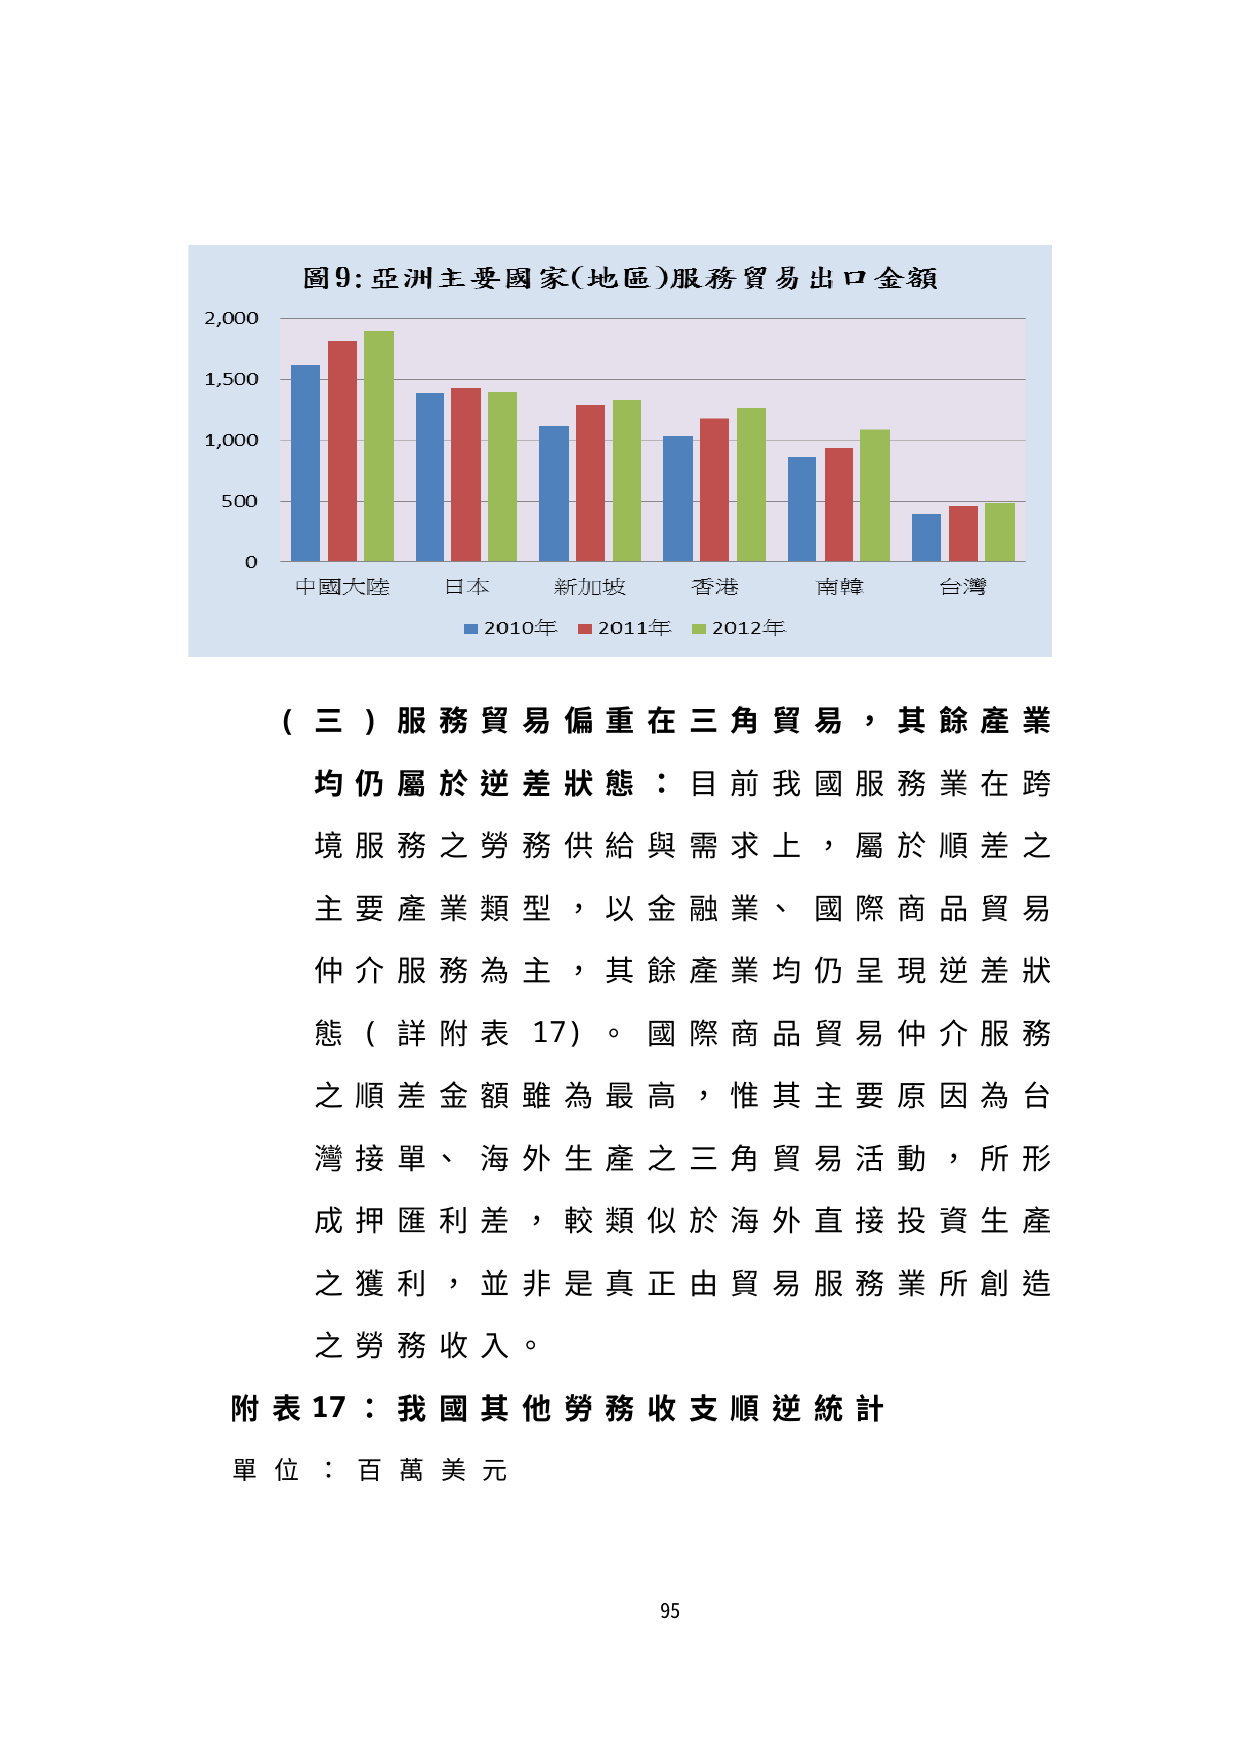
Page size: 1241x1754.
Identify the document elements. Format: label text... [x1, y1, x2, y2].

text 附表17：我國其他勞務收支順逆統計 單位：百萬美元 [203, 1365, 1058, 1490]
text (三)服務貿易偏重在三角貿易，其餘產業均仍屬於逆差狀態：目前我國服務業在跨境服務之勞務供給與需求上，屬於順差之主要產業類型，以金融業、國際商品貿易仲介服務為主，其餘產業均仍呈現逆差狀態(詳附表17)。國際商品貿易仲介服務之順差金額雖為最高，惟其主要原因為台灣接單、海外生產之三角貿易活動，所形成押匯利差，較類似於海外直接投資生產之獲利，並非是真正由貿易服務業所創造之勞務收入。 [242, 677, 1058, 1365]
